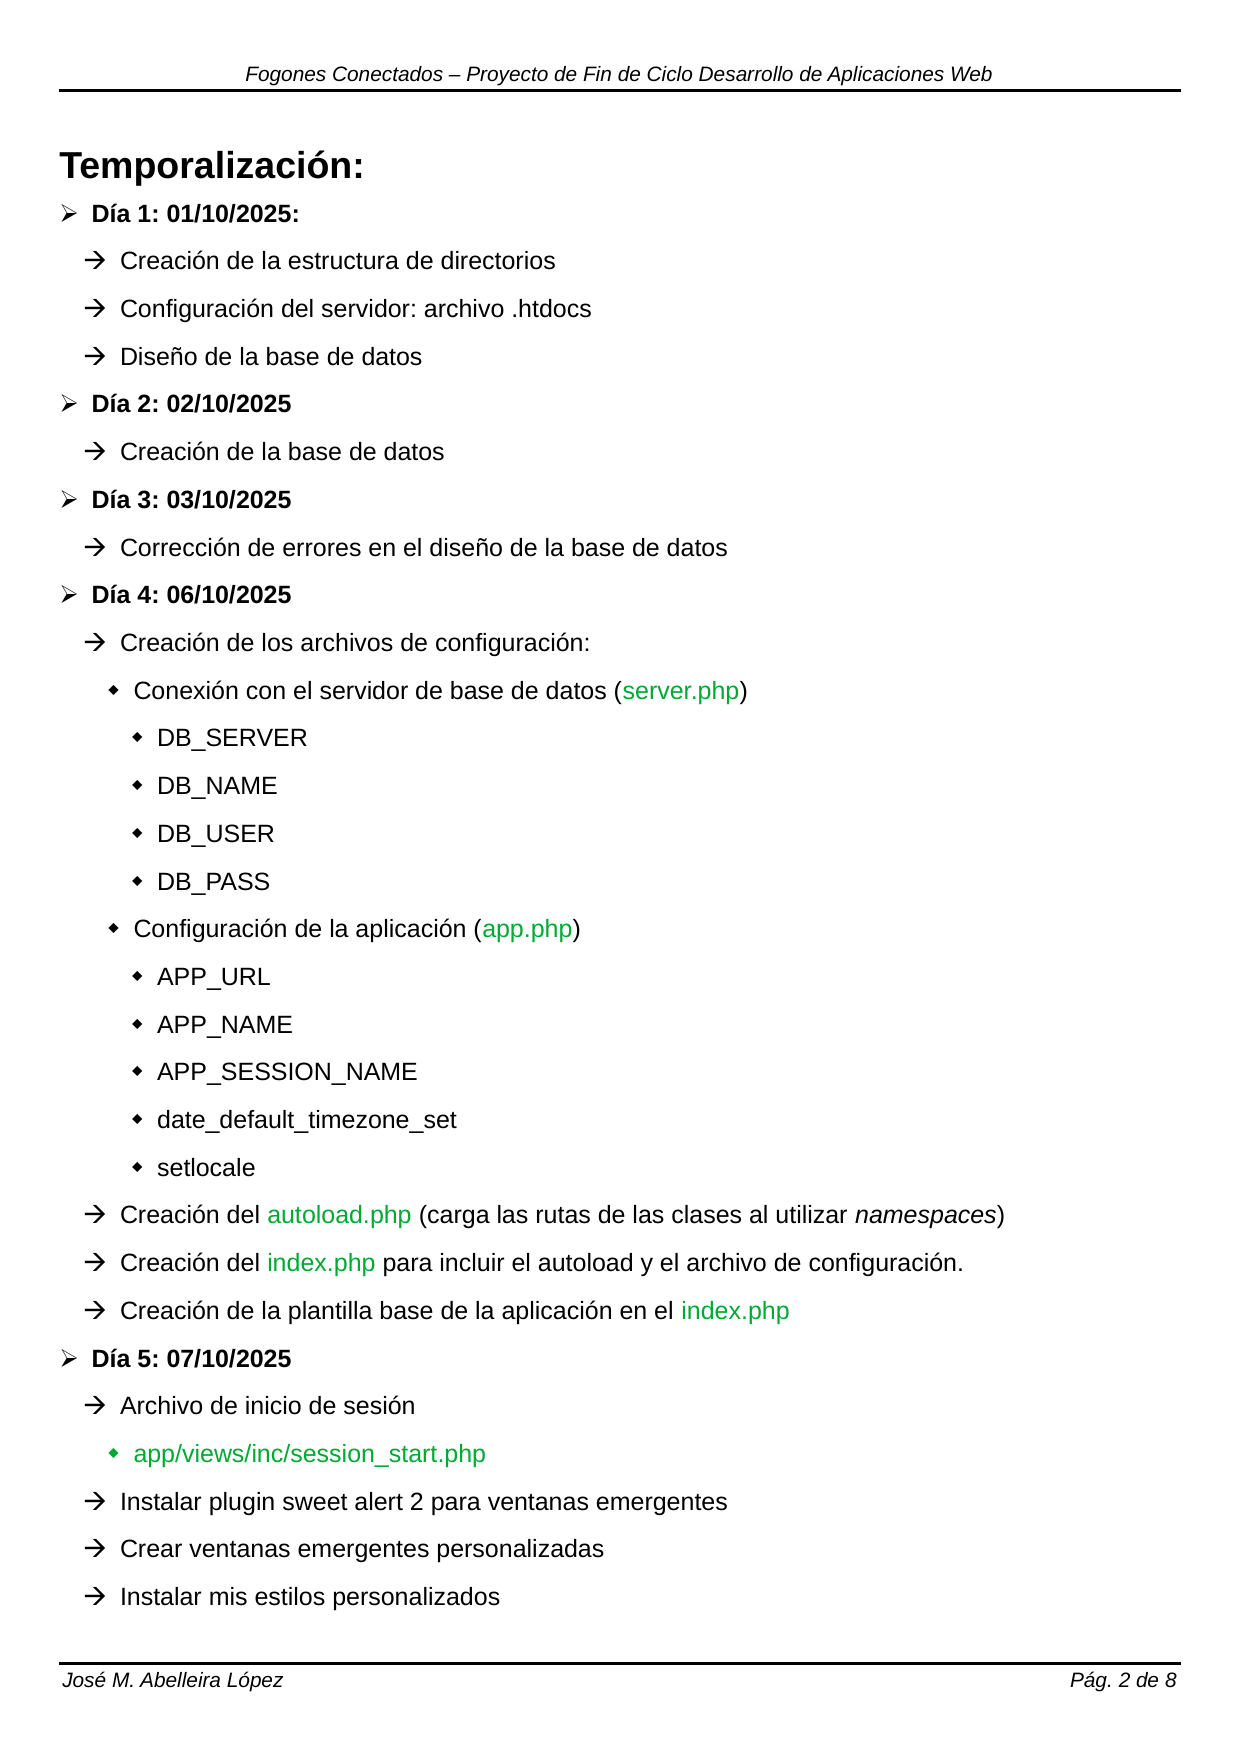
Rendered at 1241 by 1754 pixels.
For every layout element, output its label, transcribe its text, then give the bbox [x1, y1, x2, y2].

list DB_USER [130, 819, 1181, 848]
subtitle Temporalización: [59, 143, 1181, 186]
list Diseño de la base de datos [83, 342, 1181, 371]
list Conexión con el servidor de base de datos (server.php) [106, 676, 1181, 704]
list Creación de los archivos de configuración: [83, 628, 1181, 657]
list Creación de la base de datos [83, 437, 1181, 466]
list Instalar mis estilos personalizados [83, 1582, 1181, 1611]
list Día 5: 07/10/2025 [59, 1344, 1181, 1372]
list Día 1: 01/10/2025: [59, 199, 1181, 227]
list DB_PASS [130, 867, 1181, 895]
list date_default_timezone_set [130, 1105, 1181, 1134]
list Archivo de inicio de sesión [83, 1391, 1181, 1420]
list Instalar plugin sweet alert 2 para ventanas emergentes [83, 1487, 1181, 1516]
list Creación de la plantilla base de la aplicación en el index.php [83, 1296, 1181, 1325]
list Crear ventanas emergentes personalizadas [83, 1534, 1181, 1563]
list APP_SESSION_NAME [130, 1057, 1181, 1086]
list Corrección de errores en el diseño de la base de datos [83, 533, 1181, 561]
list DB_NAME [130, 771, 1181, 800]
list Creación del index.php para incluir el autoload y el archivo de configuración. [83, 1248, 1181, 1277]
list app/views/inc/session_start.php [106, 1439, 1181, 1468]
list Día 4: 06/10/2025 [59, 580, 1181, 609]
list Configuración de la aplicación (app.php) [106, 914, 1181, 943]
list Configuración del servidor: archivo .htdocs [83, 294, 1181, 323]
list Día 3: 03/10/2025 [59, 485, 1181, 514]
list Creación del autoload.php (carga las rutas de las clases al utilizar namespaces) [83, 1201, 1181, 1229]
list APP_NAME [130, 1010, 1181, 1038]
list DB_SERVER [130, 723, 1181, 752]
list Creación de la estructura de directorios [83, 246, 1181, 275]
list Día 2: 02/10/2025 [59, 389, 1181, 418]
list setlocale [130, 1153, 1181, 1182]
list APP_URL [130, 962, 1181, 991]
